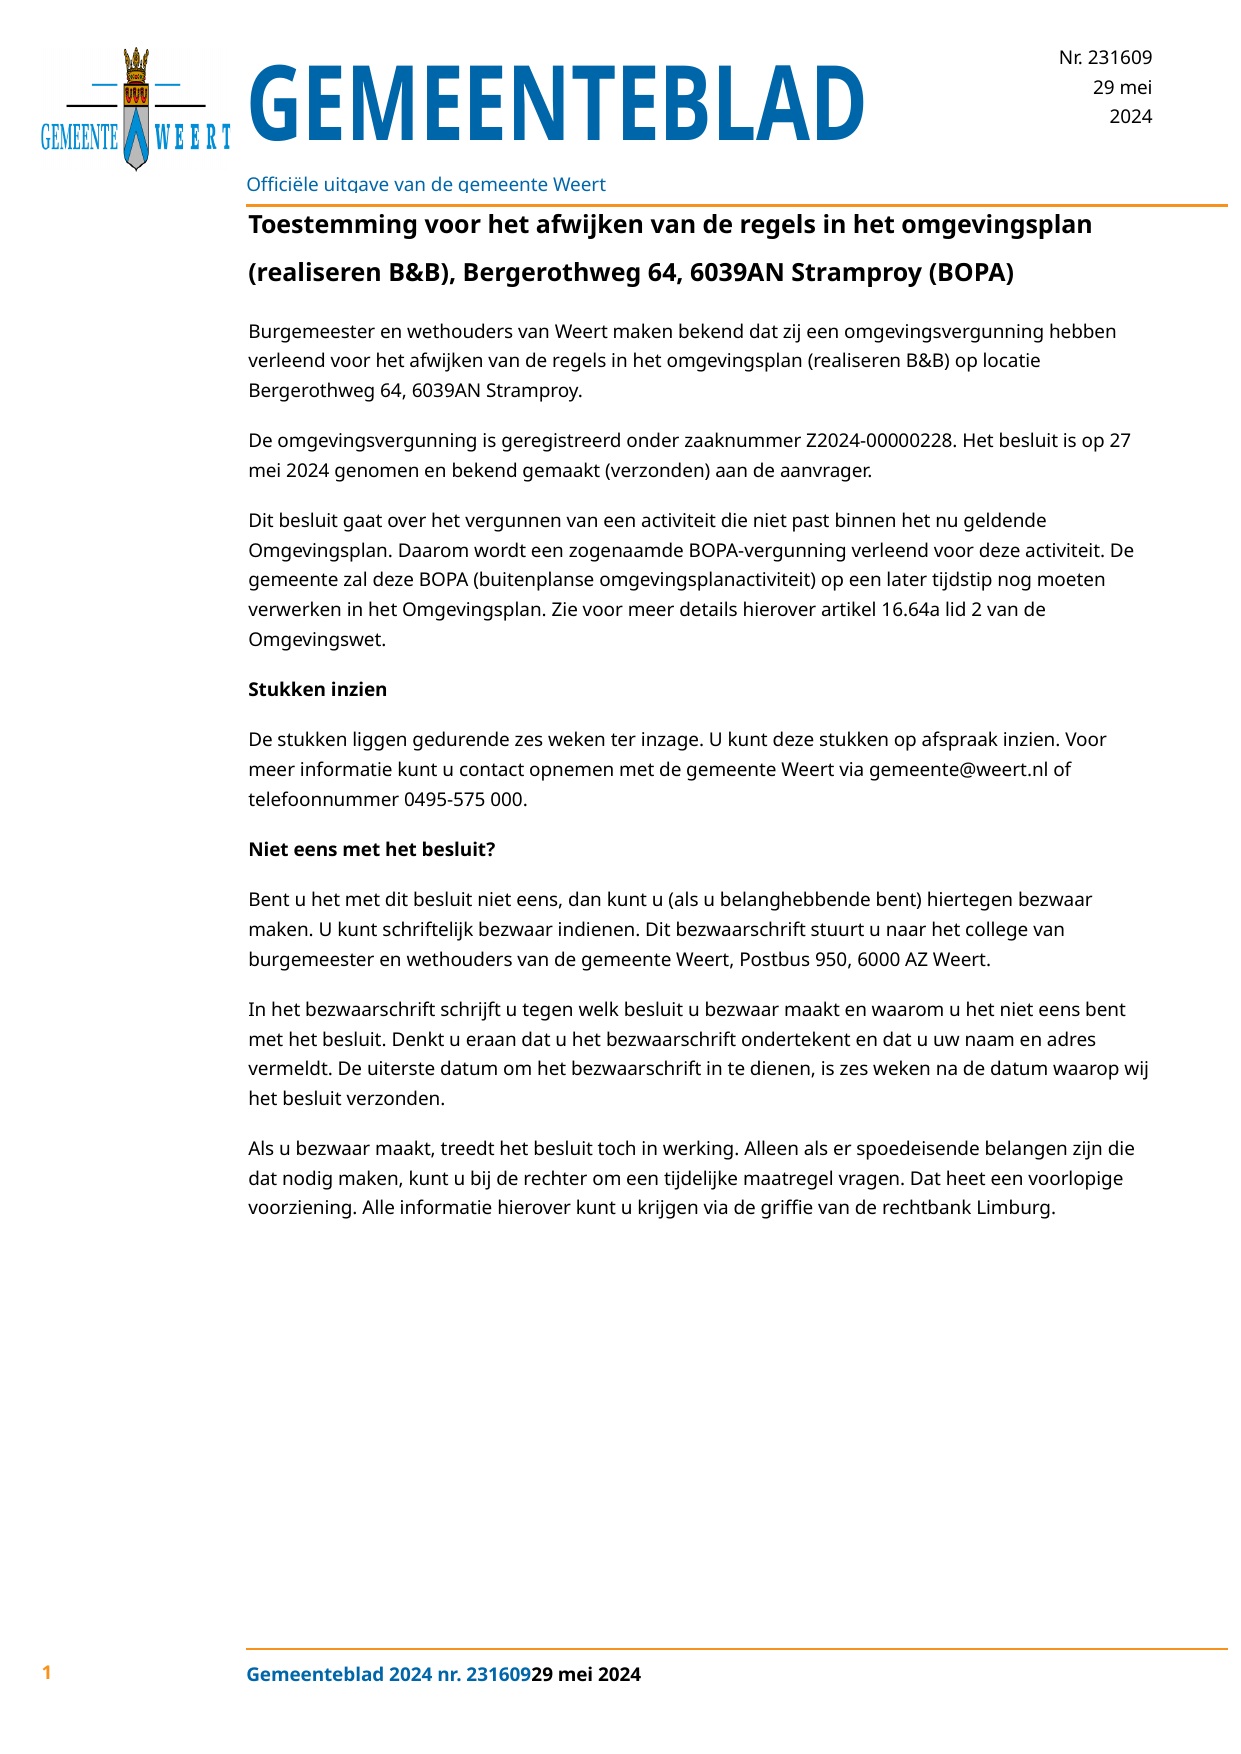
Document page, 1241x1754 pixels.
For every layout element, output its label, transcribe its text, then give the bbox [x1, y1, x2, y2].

text In het bezwaarschrift schrijft u tegen welk besluit u bezwaar maakt en waarom u het niet eens bent met het besluit. Denkt u eraan dat u het bezwaarschrift ondertekent en dat u uw naam en adres vermeldt. De uiterste datum om het bezwaarschrift in te dienen, is zes weken na de datum waarop wij het besluit verzonden. [248, 996, 1152, 1111]
text De stukken liggen gedurende zes weken ter inzage. U kunt deze stukken op afspraak inzien. Voor meer informatie kunt u contact opnemen met de gemeente Weert via gemeente@weert.nl of telefoonnummer 0495-575 000. [248, 727, 1152, 812]
text Toestemming voor het afwijken van de regels in het omgevingsplan (realiseren B&B), Bergerothweg 64, 6039AN Stramproy (BOPA) [248, 207, 1152, 288]
text Bent u het met dit besluit niet eens, dan kunt u (als u belanghebbende bent) hiertegen bezwaar maken. U kunt schriftelijk bezwaar indienen. Dit bezwaarschrift stuurt u naar het college van burgemeester en wethouders van de gemeente Weert, Postbus 950, 6000 AZ Weert. [248, 887, 1152, 972]
text Als u bezwaar maakt, treedt het besluit toch in werking. Alleen als er spoedeisende belangen zijn die dat nodig maken, kunt u bij de rechter om een tijdelijke maatregel vragen. Dat heet een voorlopige voorziening. Alle informatie hierover kunt u krijgen via de griffie van de rechtbank Limburg. [248, 1135, 1152, 1220]
picture [41, 47, 231, 172]
text Dit besluit gaat over het vergunnen van een activiteit die niet past binnen het nu geldende Omgevingsplan. Daarom wordt een zogenaamde BOPA-vergunning verleend voor deze activiteit. De gemeente zal deze BOPA (buitenplanse omgevingsplanactiviteit) op een later tijdstip nog moeten verwerken in het Omgevingsplan. Zie voor meer details hierover artikel 16.64a lid 2 van de Omgevingswet. [248, 507, 1152, 652]
text Niet eens met het besluit? [248, 836, 1152, 862]
text Stukken inzien [248, 676, 1152, 702]
text Burgemeester en wethouders van Weert maken bekend dat zij een omgevingsvergunning hebben verleend voor het afwijken van de regels in het omgevingsplan (realiseren B&B) op locatie Bergerothweg 64, 6039AN Stramproy. [248, 318, 1152, 403]
text De omgevingsvergunning is geregistreerd onder zaaknummer Z2024-00000228. Het besluit is op 27 mei 2024 genomen en bekend gemaakt (verzonden) aan de aanvrager. [248, 427, 1152, 483]
